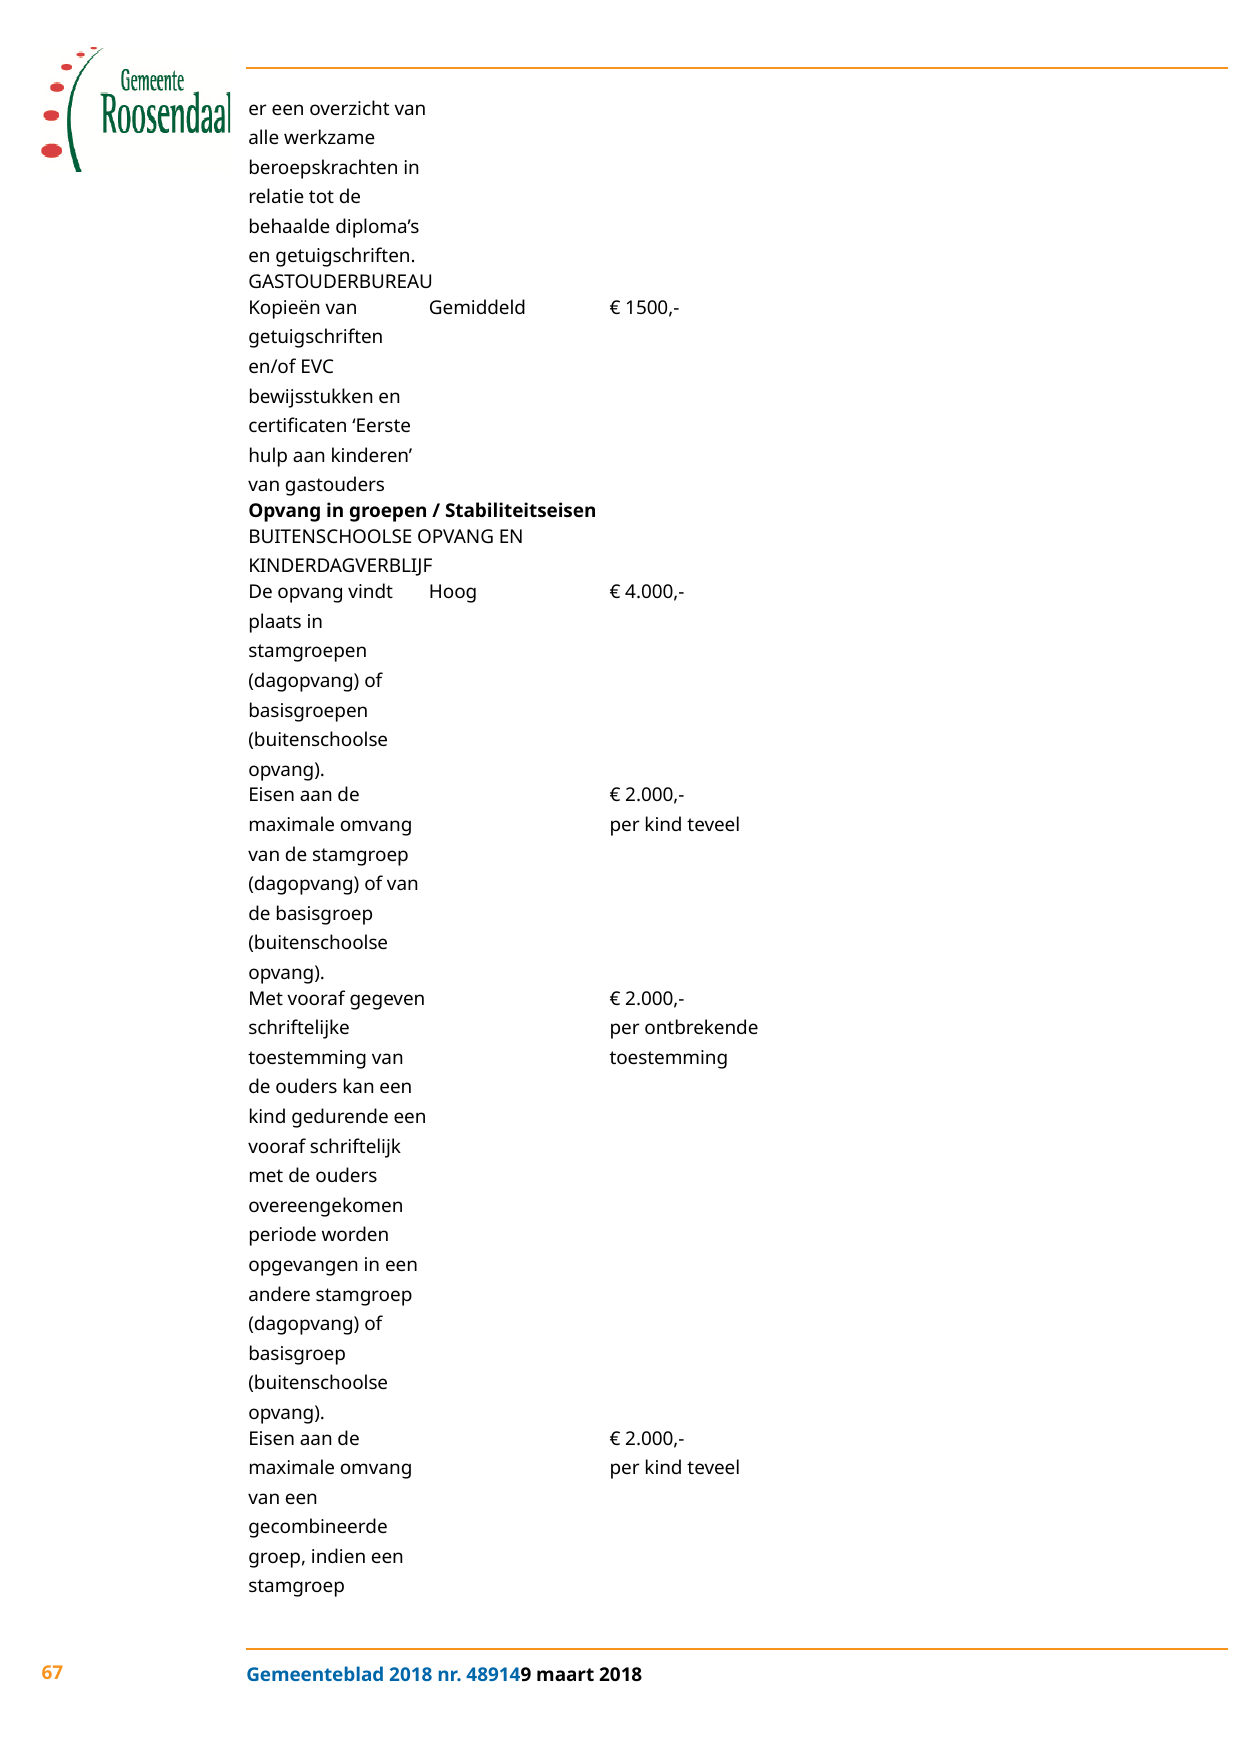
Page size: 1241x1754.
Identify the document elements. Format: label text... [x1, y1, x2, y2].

table_cell Opvang in groepen / Stabiliteitseisen [248, 498, 609, 523]
table_cell Kopieën van getuigschriften en/of EVC bewijsstukken en certificaten ‘Eerste hulp aan kinderen’ van gastouders [248, 294, 429, 497]
table_cell Gemiddeld [429, 294, 609, 497]
table_cell [429, 95, 609, 268]
table_cell € 1500,- [609, 294, 790, 497]
table_cell BUITENSCHOOLSE OPVANG EN KINDERDAGVERBLIJF [248, 523, 609, 578]
table_cell € 4.000,- [609, 579, 790, 782]
table_cell Met vooraf gegeven schriftelijke toestemming van de ouders kan een kind gedurende een vooraf schriftelijk met de ouders overeengekomen periode worden opgevangen in een andere stamgroep (dagopvang) of basisgroep (buitenschoolse opvang). [248, 985, 429, 1425]
table_cell Hoog [429, 579, 609, 1598]
table_cell De opvang vindt plaats in stamgroepen (dagopvang) of basisgroepen (buitenschoolse opvang). [248, 579, 429, 782]
table_cell er een overzicht van alle werkzame beroepskrachten in relatie tot de behaalde diploma’s en getuigschriften. [248, 95, 429, 268]
table_cell GASTOUDERBUREAU [248, 269, 609, 294]
table_cell € 2.000,- per kind teveel [609, 1425, 790, 1598]
table_cell Eisen aan de maximale omvang van de stamgroep (dagopvang) of van de basisgroep (buitenschoolse opvang). [248, 782, 429, 985]
table_cell € 2.000,- per ontbrekende toestemming [609, 985, 790, 1425]
table_cell € 2.000,- per kind teveel [609, 782, 790, 985]
table_cell [609, 95, 790, 268]
table_cell Eisen aan de maximale omvang van een gecombineerde groep, indien een stamgroep [248, 1425, 429, 1598]
picture [41, 47, 231, 172]
